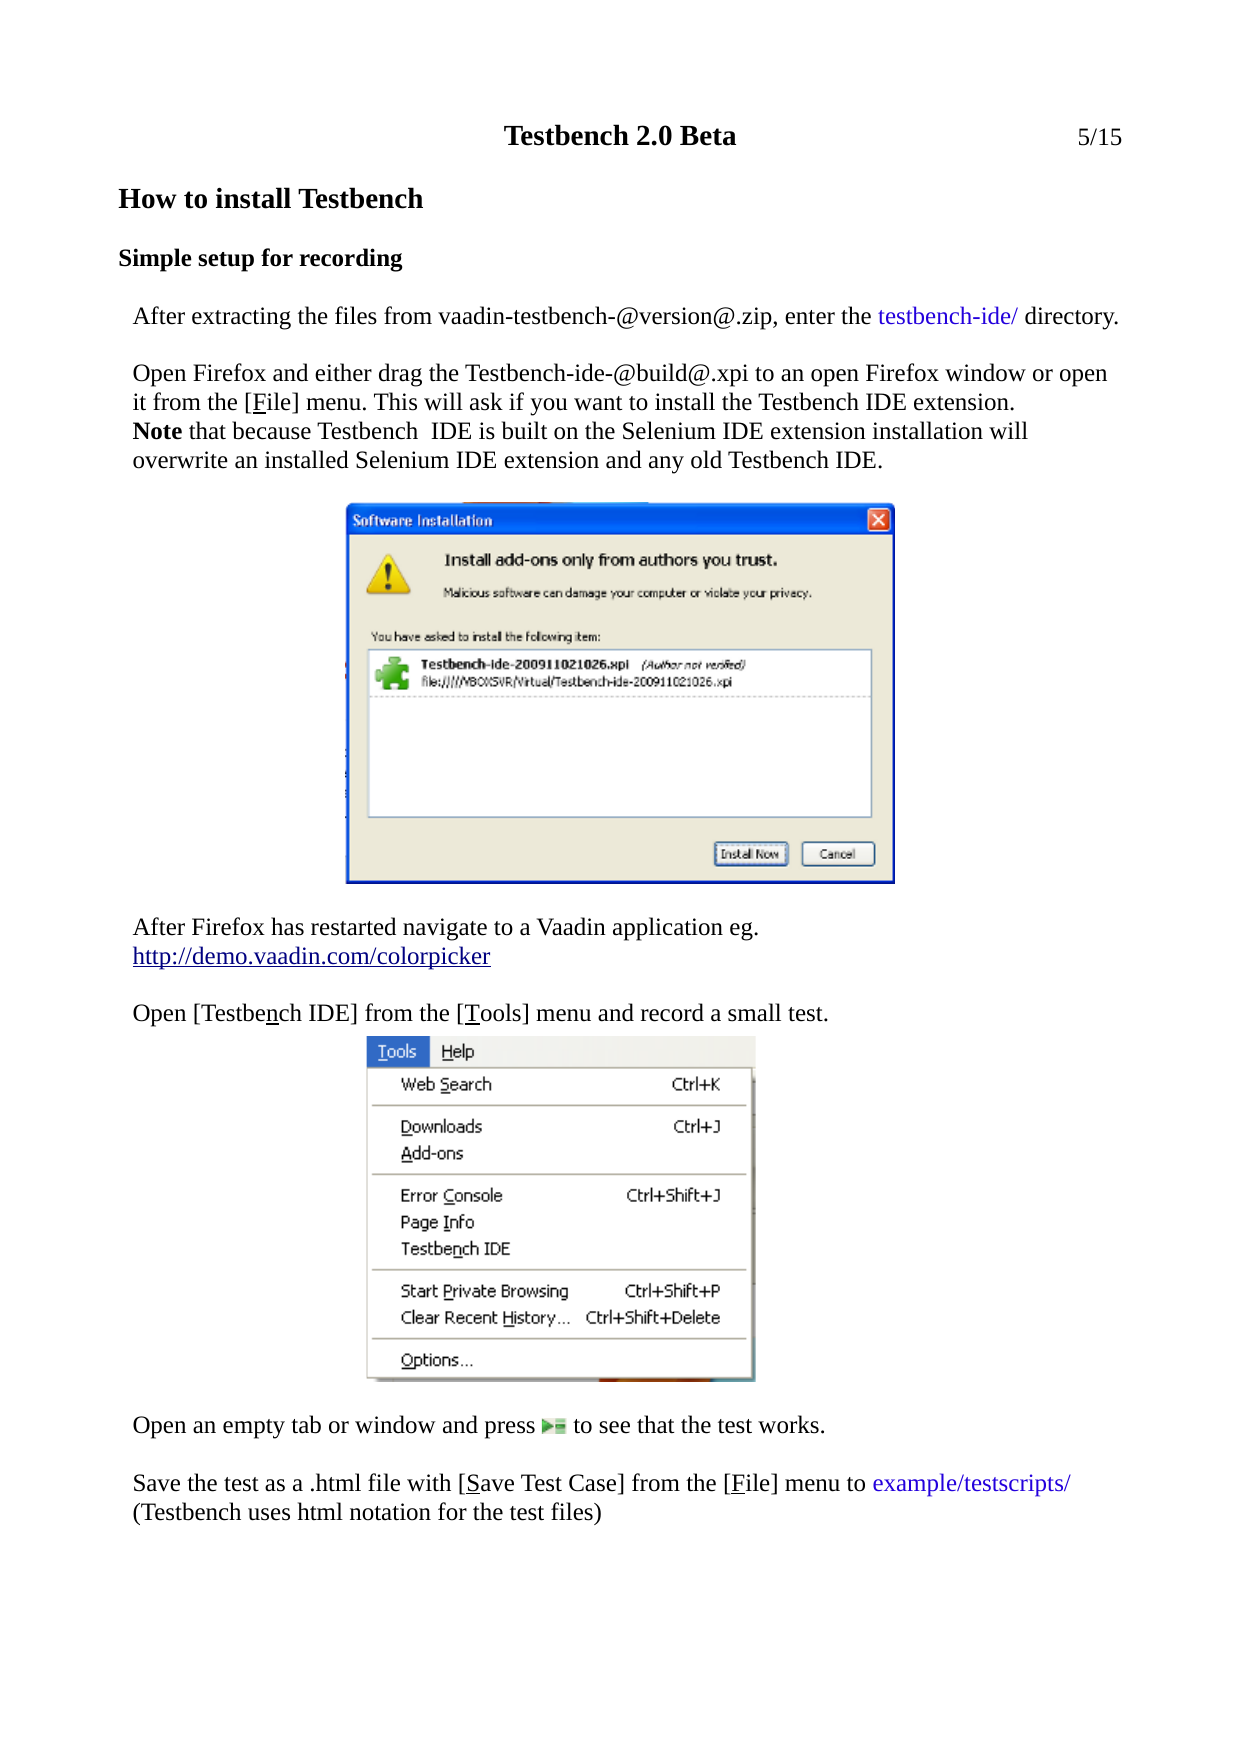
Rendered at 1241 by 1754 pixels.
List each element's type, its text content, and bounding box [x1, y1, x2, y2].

text Note that because Testbench IDE is built on the Selenium IDE extension installation will overwrite an installed Selenium IDE extension and any old Testbench IDE. [132, 416, 1122, 473]
picture [541, 1418, 567, 1434]
picture [345, 502, 895, 884]
text Open Firefox and either drag the Testbench-ide-@build@.xpi to an open Firefox window or open it from the [File] menu. This will ask if you want to install the Testbench IDE extension. [132, 358, 1122, 416]
text After Firefox has restarted navigate to a Vaadin application eg. http://demo.vaadin.com/colorpicker [132, 912, 1122, 970]
text Open an empty tab or window and press to see that the test works. [132, 1411, 1122, 1439]
text After extracting the files from vaadin-testbench-@version@.zip, enter the testbench-ide/ directory. [132, 301, 1122, 330]
text Simple setup for recording [118, 243, 1122, 272]
text Save the test as a .html file with [Save Test Case] from the [File] menu to example/testscripts/ [132, 1468, 1122, 1497]
picture [366, 1036, 756, 1382]
text (Testbench uses html notation for the test files) [132, 1497, 1122, 1526]
text How to install Testbench [118, 181, 1122, 215]
text Open [Testbench IDE] from the [Tools] menu and record a small test. [132, 998, 1122, 1027]
